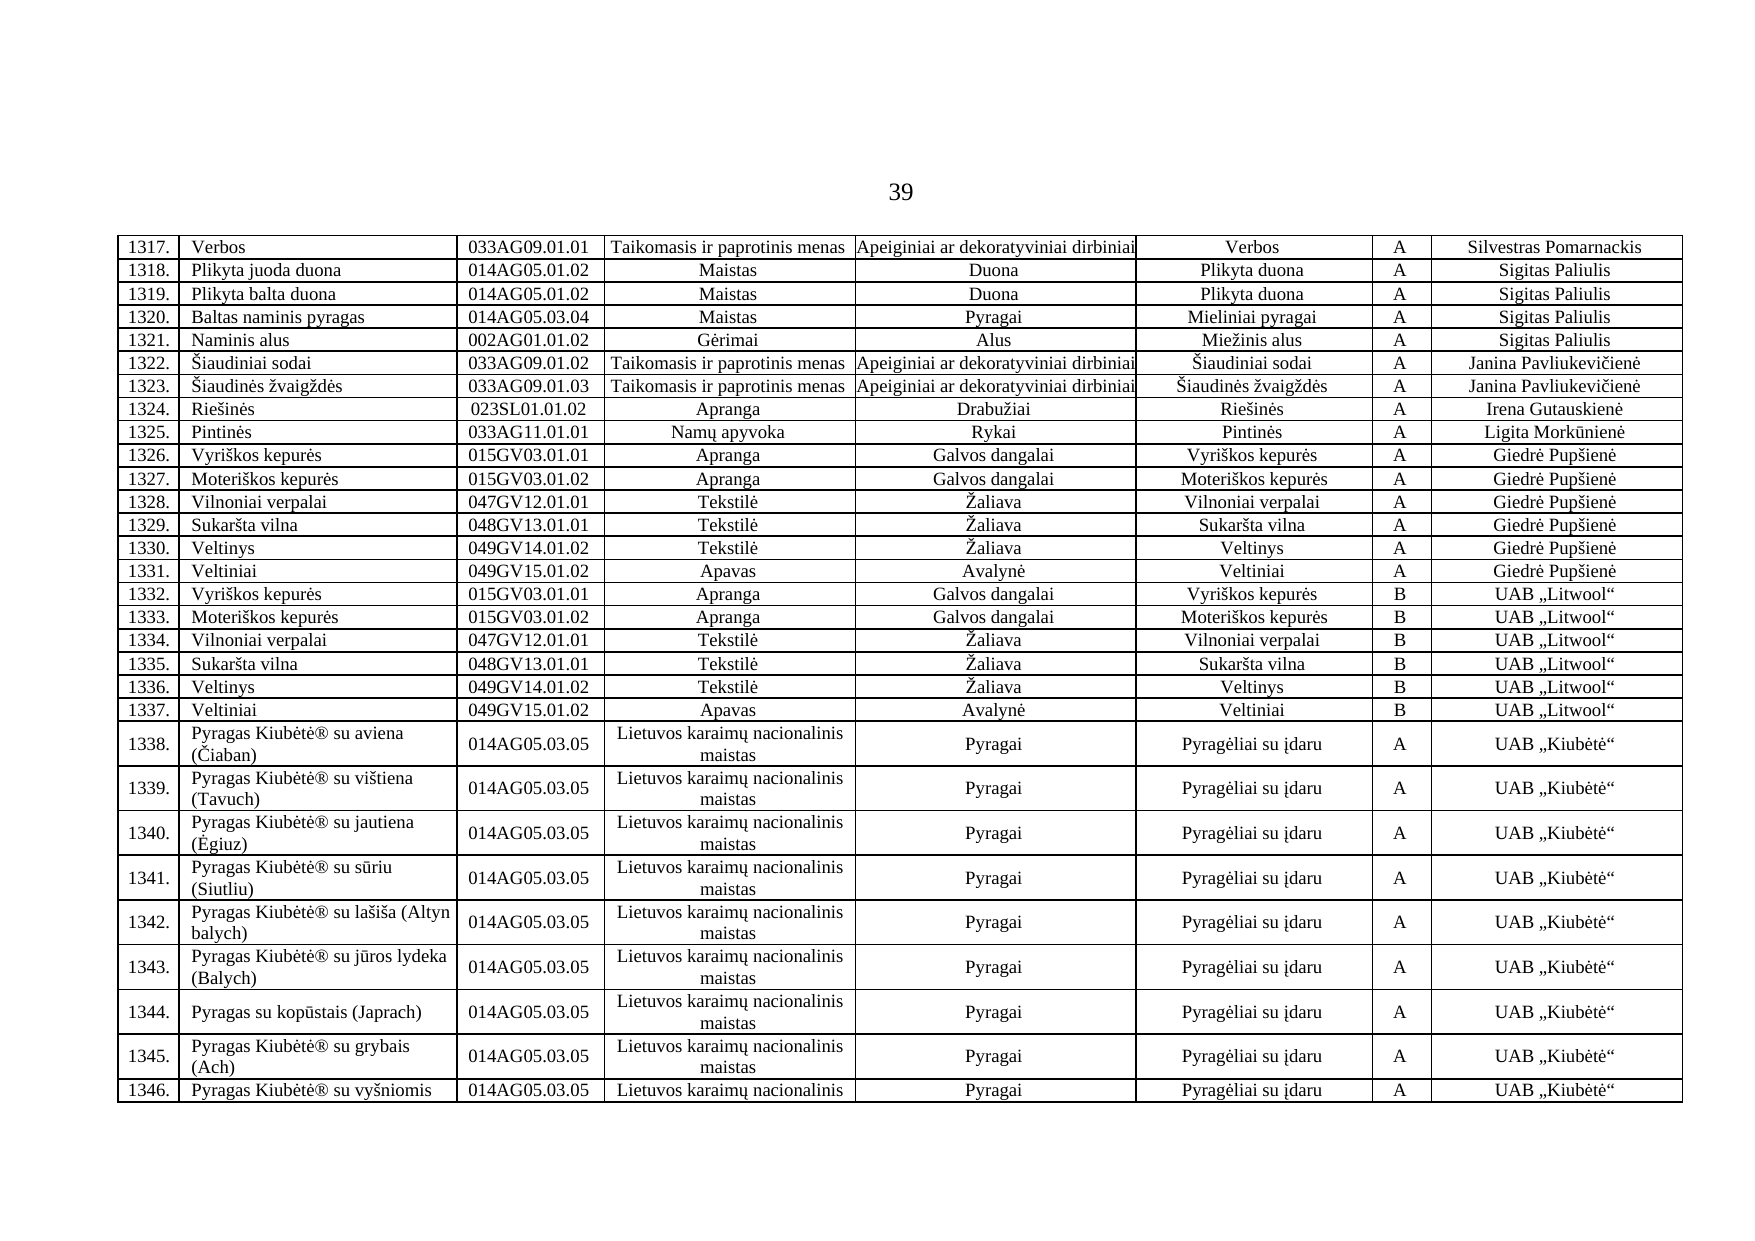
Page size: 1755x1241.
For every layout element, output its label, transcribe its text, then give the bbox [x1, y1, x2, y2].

table_cell Lietuvos karaimų nacionalinis maistas [605, 901, 855, 944]
table_cell Moteriškos kepurės [1137, 606, 1372, 628]
table_cell Verbos [180, 236, 456, 258]
table_cell Apranga [605, 398, 855, 420]
table_cell Pyragai [856, 1080, 1135, 1101]
table_cell Pyragėliai su įdaru [1137, 856, 1372, 899]
table_cell B [1373, 699, 1431, 720]
table_cell 1320. [119, 306, 178, 327]
table_cell Verbos [1137, 236, 1372, 258]
table_cell A [1373, 445, 1431, 466]
table_cell Duona [856, 260, 1135, 281]
table_cell 014AG05.01.02 [458, 283, 604, 304]
table_cell UAB „Kiubėtė“ [1432, 1035, 1682, 1078]
table_cell A [1373, 421, 1431, 443]
table_cell Pyragėliai su įdaru [1137, 767, 1372, 810]
table_cell Apranga [605, 468, 855, 489]
table_cell UAB „Kiubėtė“ [1432, 1080, 1682, 1101]
table_cell Veltinys [180, 537, 456, 558]
table_cell A [1373, 1035, 1431, 1078]
table_cell 014AG05.01.02 [458, 260, 604, 281]
table_cell 033AG09.01.02 [458, 352, 604, 373]
table_cell 015GV03.01.02 [458, 606, 604, 628]
table_cell 014AG05.03.04 [458, 306, 604, 327]
table_cell Taikomasis ir paprotinis menas [605, 375, 855, 397]
table_cell Lietuvos karaimų nacionalinis maistas [605, 767, 855, 810]
table_cell UAB „Litwool“ [1432, 583, 1682, 605]
table_cell UAB „Kiubėtė“ [1432, 901, 1682, 944]
table_cell Šiaudinės žvaigždės [1137, 375, 1372, 397]
table_cell 015GV03.01.01 [458, 445, 604, 466]
table_cell Pyragas Kiubėtė® su grybais (Ach) [180, 1035, 456, 1078]
table_cell Plikyta duona [1137, 283, 1372, 304]
table_cell Irena Gutauskienė [1432, 398, 1682, 420]
table_cell Giedrė Pupšienė [1432, 491, 1682, 512]
table_cell 014AG05.03.05 [458, 856, 604, 899]
table_cell Pyragas Kiubėtė® su vištiena (Tavuch) [180, 767, 456, 810]
table_cell Lietuvos karaimų nacionalinis maistas [605, 856, 855, 899]
table_cell 1344. [119, 990, 178, 1033]
table_cell 015GV03.01.01 [458, 583, 604, 605]
table_cell 1324. [119, 398, 178, 420]
table_cell Apavas [605, 560, 855, 582]
table_cell Riešinės [180, 398, 456, 420]
table_cell 1342. [119, 901, 178, 944]
table_cell Tekstilė [605, 630, 855, 651]
table_cell Apeiginiai ar dekoratyviniai dirbiniai [856, 375, 1135, 397]
table_cell Šiaudiniai sodai [1137, 352, 1372, 373]
table_cell 033AG09.01.03 [458, 375, 604, 397]
table_cell Baltas naminis pyragas [180, 306, 456, 327]
table_cell Lietuvos karaimų nacionalinis maistas [605, 945, 855, 988]
table_cell 033AG11.01.01 [458, 421, 604, 443]
table_cell Sukaršta vilna [1137, 514, 1372, 535]
table_cell 014AG05.03.05 [458, 1035, 604, 1078]
table_cell Žaliava [856, 537, 1135, 558]
table_cell 1343. [119, 945, 178, 988]
table_cell 014AG05.03.05 [458, 1080, 604, 1101]
table_cell Ligita Morkūnienė [1432, 421, 1682, 443]
table_cell Pyragai [856, 856, 1135, 899]
table_cell 1323. [119, 375, 178, 397]
table_cell Veltiniai [180, 560, 456, 582]
table_cell A [1373, 260, 1431, 281]
table_cell 033AG09.01.01 [458, 236, 604, 258]
table_cell Vilnoniai verpalai [1137, 491, 1372, 512]
table_cell A [1373, 329, 1431, 350]
table_cell Vyriškos kepurės [1137, 583, 1372, 605]
table_cell 1336. [119, 676, 178, 697]
table_cell Pyragėliai su įdaru [1137, 722, 1372, 765]
table_cell Avalynė [856, 560, 1135, 582]
table_cell Sigitas Paliulis [1432, 283, 1682, 304]
table_cell 014AG05.03.05 [458, 811, 604, 854]
table_cell UAB „Litwool“ [1432, 630, 1682, 651]
table_cell Maistas [605, 306, 855, 327]
table_cell 1329. [119, 514, 178, 535]
table_cell Veltiniai [1137, 699, 1372, 720]
table_cell Pyragai [856, 990, 1135, 1033]
table_cell Galvos dangalai [856, 606, 1135, 628]
table_cell 048GV13.01.01 [458, 653, 604, 674]
table_cell A [1373, 901, 1431, 944]
table_cell 1337. [119, 699, 178, 720]
table_cell Riešinės [1137, 398, 1372, 420]
table_cell 1317. [119, 236, 178, 258]
table_cell A [1373, 856, 1431, 899]
table_cell Vyriškos kepurės [1137, 445, 1372, 466]
table_cell Plikyta balta duona [180, 283, 456, 304]
table_cell Duona [856, 283, 1135, 304]
table_cell UAB „Litwool“ [1432, 653, 1682, 674]
table_cell 049GV15.01.02 [458, 560, 604, 582]
table_cell 014AG05.03.05 [458, 945, 604, 988]
table_cell Namų apyvoka [605, 421, 855, 443]
table_cell A [1373, 283, 1431, 304]
table_cell Apranga [605, 445, 855, 466]
table_cell A [1373, 514, 1431, 535]
table_cell Žaliava [856, 514, 1135, 535]
table_cell 047GV12.01.01 [458, 491, 604, 512]
table_cell 1341. [119, 856, 178, 899]
table_cell A [1373, 375, 1431, 397]
table_cell 1326. [119, 445, 178, 466]
table_cell Vilnoniai verpalai [180, 491, 456, 512]
table_cell Apeiginiai ar dekoratyviniai dirbiniai [856, 352, 1135, 373]
table_cell A [1373, 767, 1431, 810]
table_cell Pyragas Kiubėtė® su jūros lydeka (Balych) [180, 945, 456, 988]
table_cell Pyragai [856, 722, 1135, 765]
table_cell 002AG01.01.02 [458, 329, 604, 350]
table_cell Pyragas su kopūstais (Japrach) [180, 990, 456, 1033]
table_cell UAB „Litwool“ [1432, 676, 1682, 697]
table_cell Tekstilė [605, 653, 855, 674]
table_cell 023SL01.01.02 [458, 398, 604, 420]
table_cell 1322. [119, 352, 178, 373]
table_cell Gėrimai [605, 329, 855, 350]
table_cell 1340. [119, 811, 178, 854]
table_cell A [1373, 537, 1431, 558]
table_cell A [1373, 398, 1431, 420]
table_cell 047GV12.01.01 [458, 630, 604, 651]
table_cell 015GV03.01.02 [458, 468, 604, 489]
table_cell Sigitas Paliulis [1432, 260, 1682, 281]
table_cell Janina Pavliukevičienė [1432, 352, 1682, 373]
table_cell Vilnoniai verpalai [180, 630, 456, 651]
table_cell Šiaudinės žvaigždės [180, 375, 456, 397]
table_cell Pyragai [856, 767, 1135, 810]
table_cell A [1373, 352, 1431, 373]
table_cell Pyragas Kiubėtė® su lašiša (Altyn balych) [180, 901, 456, 944]
table_cell Pintinės [180, 421, 456, 443]
table_cell Rykai [856, 421, 1135, 443]
table_cell B [1373, 630, 1431, 651]
table_cell Veltiniai [1137, 560, 1372, 582]
table_cell Moteriškos kepurės [180, 606, 456, 628]
table_cell 014AG05.03.05 [458, 722, 604, 765]
table_cell 1332. [119, 583, 178, 605]
table_cell UAB „Kiubėtė“ [1432, 856, 1682, 899]
table_cell Sukaršta vilna [180, 514, 456, 535]
table_cell UAB „Litwool“ [1432, 606, 1682, 628]
table_cell Moteriškos kepurės [1137, 468, 1372, 489]
table_cell Pyragas Kiubėtė® su vyšniomis [180, 1080, 456, 1101]
table_cell Taikomasis ir paprotinis menas [605, 236, 855, 258]
table_cell Lietuvos karaimų nacionalinis maistas [605, 722, 855, 765]
table_cell Žaliava [856, 491, 1135, 512]
table_cell B [1373, 583, 1431, 605]
table_cell 1331. [119, 560, 178, 582]
table_cell Pyragai [856, 1035, 1135, 1078]
table_cell UAB „Kiubėtė“ [1432, 945, 1682, 988]
table_cell Apranga [605, 583, 855, 605]
table_cell Pyragai [856, 811, 1135, 854]
table_cell Plikyta juoda duona [180, 260, 456, 281]
table_cell Pyragėliai su įdaru [1137, 1035, 1372, 1078]
table_cell Pyragas Kiubėtė® su jautiena (Ėgiuz) [180, 811, 456, 854]
table_cell 048GV13.01.01 [458, 514, 604, 535]
table_cell 1321. [119, 329, 178, 350]
table_cell Vyriškos kepurės [180, 583, 456, 605]
table_cell Veltinys [180, 676, 456, 697]
table_cell Pyragėliai su įdaru [1137, 990, 1372, 1033]
table_cell UAB „Kiubėtė“ [1432, 767, 1682, 810]
table_cell Pyragas Kiubėtė® su sūriu (Siutliu) [180, 856, 456, 899]
table_cell 014AG05.03.05 [458, 901, 604, 944]
table_cell Giedrė Pupšienė [1432, 468, 1682, 489]
table_cell Tekstilė [605, 537, 855, 558]
table_cell Giedrė Pupšienė [1432, 514, 1682, 535]
table_cell 1334. [119, 630, 178, 651]
table_cell Mieliniai pyragai [1137, 306, 1372, 327]
table_cell B [1373, 676, 1431, 697]
table_cell Naminis alus [180, 329, 456, 350]
table_cell 1339. [119, 767, 178, 810]
table_cell Silvestras Pomarnackis [1432, 236, 1682, 258]
table_cell 049GV14.01.02 [458, 676, 604, 697]
table_cell Pyragai [856, 901, 1135, 944]
table_cell Pyragas Kiubėtė® su aviena (Čiaban) [180, 722, 456, 765]
table_cell Galvos dangalai [856, 468, 1135, 489]
table_cell Maistas [605, 283, 855, 304]
table_cell Pintinės [1137, 421, 1372, 443]
table_cell UAB „Kiubėtė“ [1432, 811, 1682, 854]
table_cell UAB „Kiubėtė“ [1432, 722, 1682, 765]
table_cell Pyragėliai su įdaru [1137, 945, 1372, 988]
table_cell Žaliava [856, 653, 1135, 674]
table_cell A [1373, 811, 1431, 854]
table_cell Giedrė Pupšienė [1432, 445, 1682, 466]
table_cell Veltinys [1137, 537, 1372, 558]
table_cell Šiaudiniai sodai [180, 352, 456, 373]
table_cell Sigitas Paliulis [1432, 306, 1682, 327]
table_cell 1327. [119, 468, 178, 489]
table_cell Sukaršta vilna [180, 653, 456, 674]
table_cell Tekstilė [605, 676, 855, 697]
table_cell Veltiniai [180, 699, 456, 720]
table_cell 1330. [119, 537, 178, 558]
table_cell 1318. [119, 260, 178, 281]
table_cell UAB „Kiubėtė“ [1432, 990, 1682, 1033]
table_cell Tekstilė [605, 514, 855, 535]
table_cell Pyragėliai su įdaru [1137, 1080, 1372, 1101]
table_cell Lietuvos karaimų nacionalinis maistas [605, 811, 855, 854]
table_cell B [1373, 606, 1431, 628]
table_cell Taikomasis ir paprotinis menas [605, 352, 855, 373]
table_cell Žaliava [856, 676, 1135, 697]
table_cell Apranga [605, 606, 855, 628]
table_cell A [1373, 306, 1431, 327]
table_cell A [1373, 491, 1431, 512]
table_cell Alus [856, 329, 1135, 350]
table_cell A [1373, 722, 1431, 765]
table_cell Vyriškos kepurės [180, 445, 456, 466]
table_cell Pyragėliai su įdaru [1137, 901, 1372, 944]
table_cell 1335. [119, 653, 178, 674]
table_cell Veltinys [1137, 676, 1372, 697]
table_cell Apavas [605, 699, 855, 720]
table_cell 1325. [119, 421, 178, 443]
table_cell Giedrė Pupšienė [1432, 560, 1682, 582]
table_cell Sukaršta vilna [1137, 653, 1372, 674]
table_cell Moteriškos kepurės [180, 468, 456, 489]
table_cell Vilnoniai verpalai [1137, 630, 1372, 651]
table_cell Maistas [605, 260, 855, 281]
table_cell Lietuvos karaimų nacionalinis maistas [605, 1035, 855, 1078]
table_cell A [1373, 560, 1431, 582]
table_cell Pyragėliai su įdaru [1137, 811, 1372, 854]
table_cell Sigitas Paliulis [1432, 329, 1682, 350]
table_cell Pyragai [856, 306, 1135, 327]
table_cell A [1373, 945, 1431, 988]
table_cell Janina Pavliukevičienė [1432, 375, 1682, 397]
table_cell Žaliava [856, 630, 1135, 651]
table_cell A [1373, 1080, 1431, 1101]
table_cell Drabužiai [856, 398, 1135, 420]
table_cell A [1373, 990, 1431, 1033]
table_cell A [1373, 468, 1431, 489]
table_cell 014AG05.03.05 [458, 767, 604, 810]
table_cell 014AG05.03.05 [458, 990, 604, 1033]
table_cell Galvos dangalai [856, 583, 1135, 605]
table_cell 049GV15.01.02 [458, 699, 604, 720]
table_cell Apeiginiai ar dekoratyviniai dirbiniai [856, 236, 1135, 258]
table_cell Lietuvos karaimų nacionalinis maistas [605, 990, 855, 1033]
table_cell Avalynė [856, 699, 1135, 720]
table_cell Lietuvos karaimų nacionalinis [605, 1080, 855, 1101]
table_cell Miežinis alus [1137, 329, 1372, 350]
table_cell 1346. [119, 1080, 178, 1101]
table_cell Pyragai [856, 945, 1135, 988]
table_cell Tekstilė [605, 491, 855, 512]
table_cell 1345. [119, 1035, 178, 1078]
table_cell 1333. [119, 606, 178, 628]
table_cell 1319. [119, 283, 178, 304]
table_cell Plikyta duona [1137, 260, 1372, 281]
table_cell UAB „Litwool“ [1432, 699, 1682, 720]
table_cell A [1373, 236, 1431, 258]
table_cell 1328. [119, 491, 178, 512]
table_cell Giedrė Pupšienė [1432, 537, 1682, 558]
table_cell B [1373, 653, 1431, 674]
table_cell 049GV14.01.02 [458, 537, 604, 558]
table_cell Galvos dangalai [856, 445, 1135, 466]
table_cell 1338. [119, 722, 178, 765]
